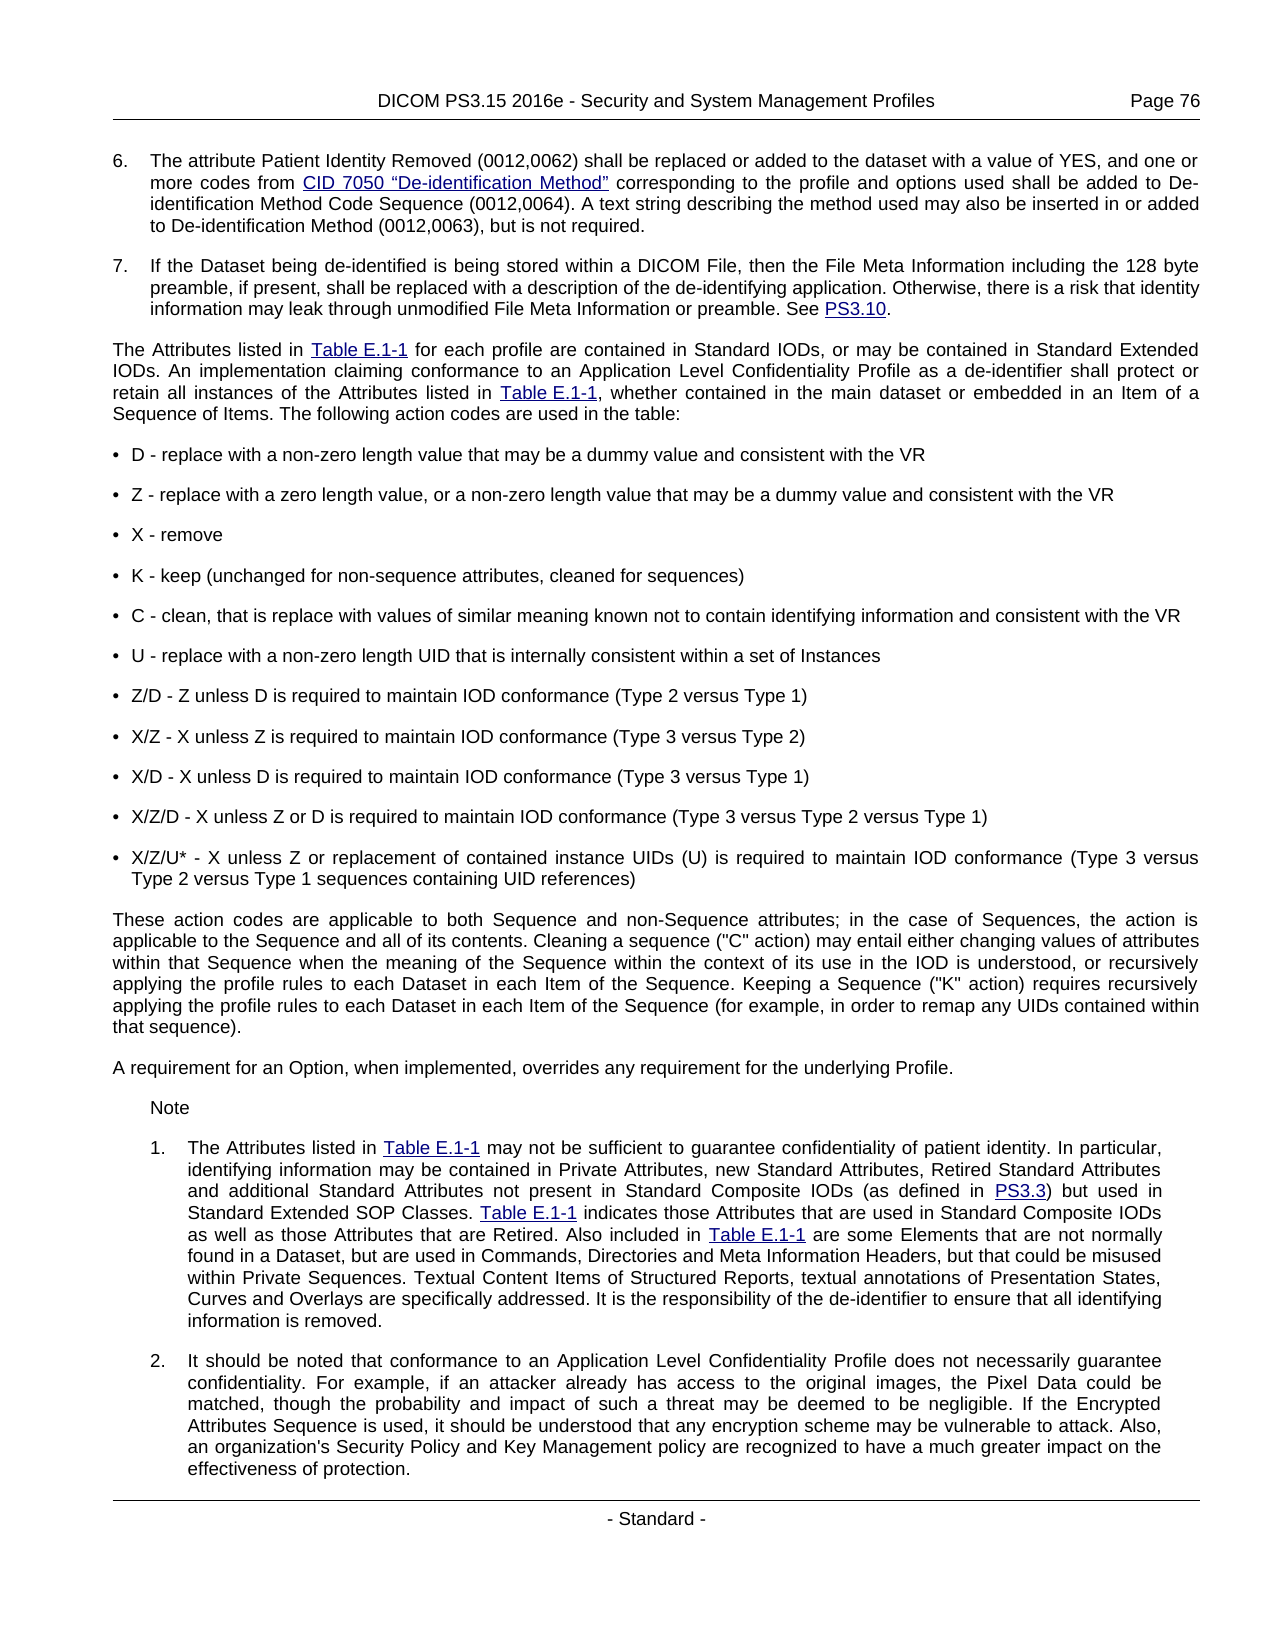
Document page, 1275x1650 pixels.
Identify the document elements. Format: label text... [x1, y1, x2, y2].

list X/Z/U* - X unless Z or replacement of contained instance UIDs (U) is required to maintain IOD conformance (Type 3 versus Type 2 versus Type 1 sequences containing UID references) [112, 847, 1200, 890]
list The attribute Patient Identity Removed (0012,0062) shall be replaced or added to the dataset with a value of YES, and one or more codes from CID 7050 “De-identification Method” corresponding to the profile and options used shall be added to De-identification Method Code Sequence (0012,0064). A text string describing the method used may also be inserted in or added to De-identification Method (0012,0063), but is not required. [112, 150, 1200, 236]
list Z - replace with a zero length value, or a non-zero length value that may be a dummy value and consistent with the VR [112, 484, 1200, 505]
list If the Dataset being de-identified is being stored within a DICOM File, then the File Meta Information including the 128 byte preamble, if present, shall be replaced with a description of the de-identifying application. Otherwise, there is a risk that identity information may leak through unmodified File Meta Information or preamble. See PS3.10. [112, 255, 1200, 320]
text A requirement for an Option, when implemented, overrides any requirement for the underlying Profile. [112, 1057, 1200, 1078]
list K - keep (unchanged for non-sequence attributes, cleaned for sequences) [112, 564, 1200, 586]
list U - replace with a non-zero length UID that is internally consistent within a set of Instances [112, 645, 1200, 667]
text These action codes are applicable to both Sequence and non-Sequence attributes; in the case of Sequences, the action is applicable to the Sequence and all of its contents. Cleaning a sequence ("C" action) may entail either changing values of attributes within that Sequence when the meaning of the Sequence within the context of its use in the IOD is understood, or recursively applying the profile rules to each Dataset in each Item of the Sequence. Keeping a Sequence ("K" action) requires recursively applying the profile rules to each Dataset in each Item of the Sequence (for example, in order to remap any UIDs contained within that sequence). [112, 908, 1200, 1038]
text The Attributes listed in Table E.1-1 for each profile are contained in Standard IODs, or may be contained in Standard Extended IODs. An implementation claiming conformance to an Application Level Confidentiality Profile as a de-identifier shall protect or retain all instances of the Attributes listed in Table E.1-1, whether contained in the main dataset or embedded in an Item of a Sequence of Items. The following action codes are used in the table: [112, 338, 1200, 425]
list It should be noted that conformance to an Application Level Confidentiality Profile does not necessarily guarantee confidentiality. For example, if an attacker already has access to the original images, the Pixel Data could be matched, though the probability and impact of such a threat may be deemed to be negligible. If the Encrypted Attributes Sequence is used, it should be understood that any encryption scheme may be vulnerable to attack. Also, an organization's Security Policy and Key Management policy are recognized to have a much greater impact on the effectiveness of protection. [150, 1350, 1162, 1479]
list Z/D - Z unless D is required to maintain IOD conformance (Type 2 versus Type 1) [112, 685, 1200, 707]
list The Attributes listed in Table E.1-1 may not be sufficient to guarantee confidentiality of patient identity. In particular, identifying information may be contained in Private Attributes, new Standard Attributes, Retired Standard Attributes and additional Standard Attributes not present in Standard Composite IODs (as defined in PS3.3) but used in Standard Extended SOP Classes. Table E.1-1 indicates those Attributes that are used in Standard Composite IODs as well as those Attributes that are Retired. Also included in Table E.1-1 are some Elements that are not normally found in a Dataset, but are used in Commands, Directories and Meta Information Headers, but that could be misused within Private Sequences. Textual Content Items of Structured Reports, textual annotations of Presentation States, Curves and Overlays are specifically addressed. It is the responsibility of the de-identifier to ensure that all identifying information is removed. [150, 1137, 1162, 1331]
text Note [150, 1097, 1162, 1118]
list C - clean, that is replace with values of similar meaning known not to contain identifying information and consistent with the VR [112, 605, 1200, 626]
list X/Z - X unless Z is required to maintain IOD conformance (Type 3 versus Type 2) [112, 726, 1200, 747]
list D - replace with a non-zero length value that may be a dummy value and consistent with the VR [112, 443, 1200, 465]
list X/D - X unless D is required to maintain IOD conformance (Type 3 versus Type 1) [112, 766, 1200, 787]
list X/Z/D - X unless Z or D is required to maintain IOD conformance (Type 3 versus Type 2 versus Type 1) [112, 806, 1200, 828]
list X - remove [112, 524, 1200, 546]
